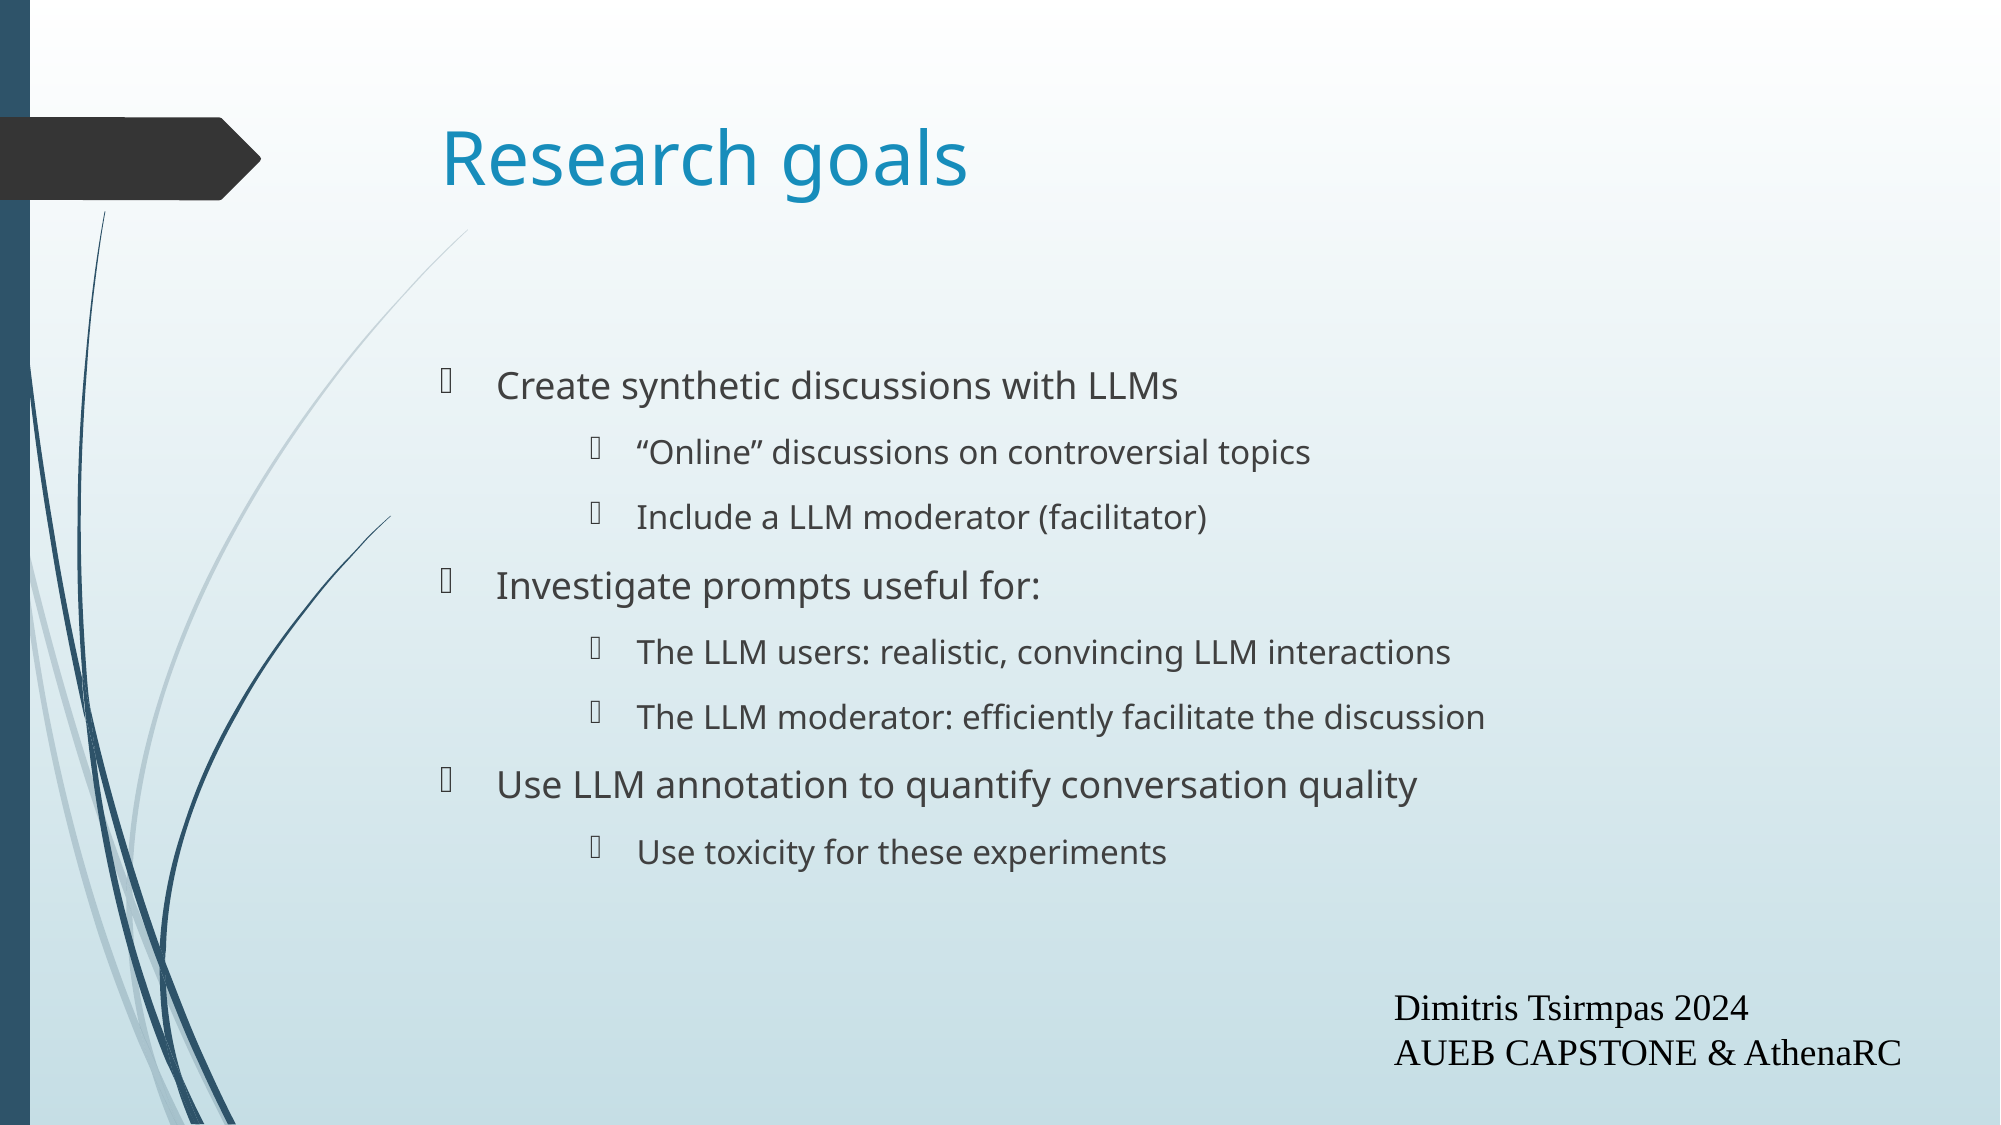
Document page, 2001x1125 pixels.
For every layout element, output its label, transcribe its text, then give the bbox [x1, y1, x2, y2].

list Create synthetic discussions with LLMs “Online” discussions on controversial topics Include a LLM moderator (facilitator) Investigate prompts useful for: The LLM users: realistic, convincing LLM interactions The LLM moderator: efficiently facilitate the discussion Use LLM annotation to quantify conversation quality Use toxicity for these experiments [424, 350, 1888, 970]
title Research goals [425, 102, 1888, 313]
text_box Dimitris Tsirmpas 2024 AUEB CAPSTONE & AthenaRC [1378, 975, 2000, 1082]
